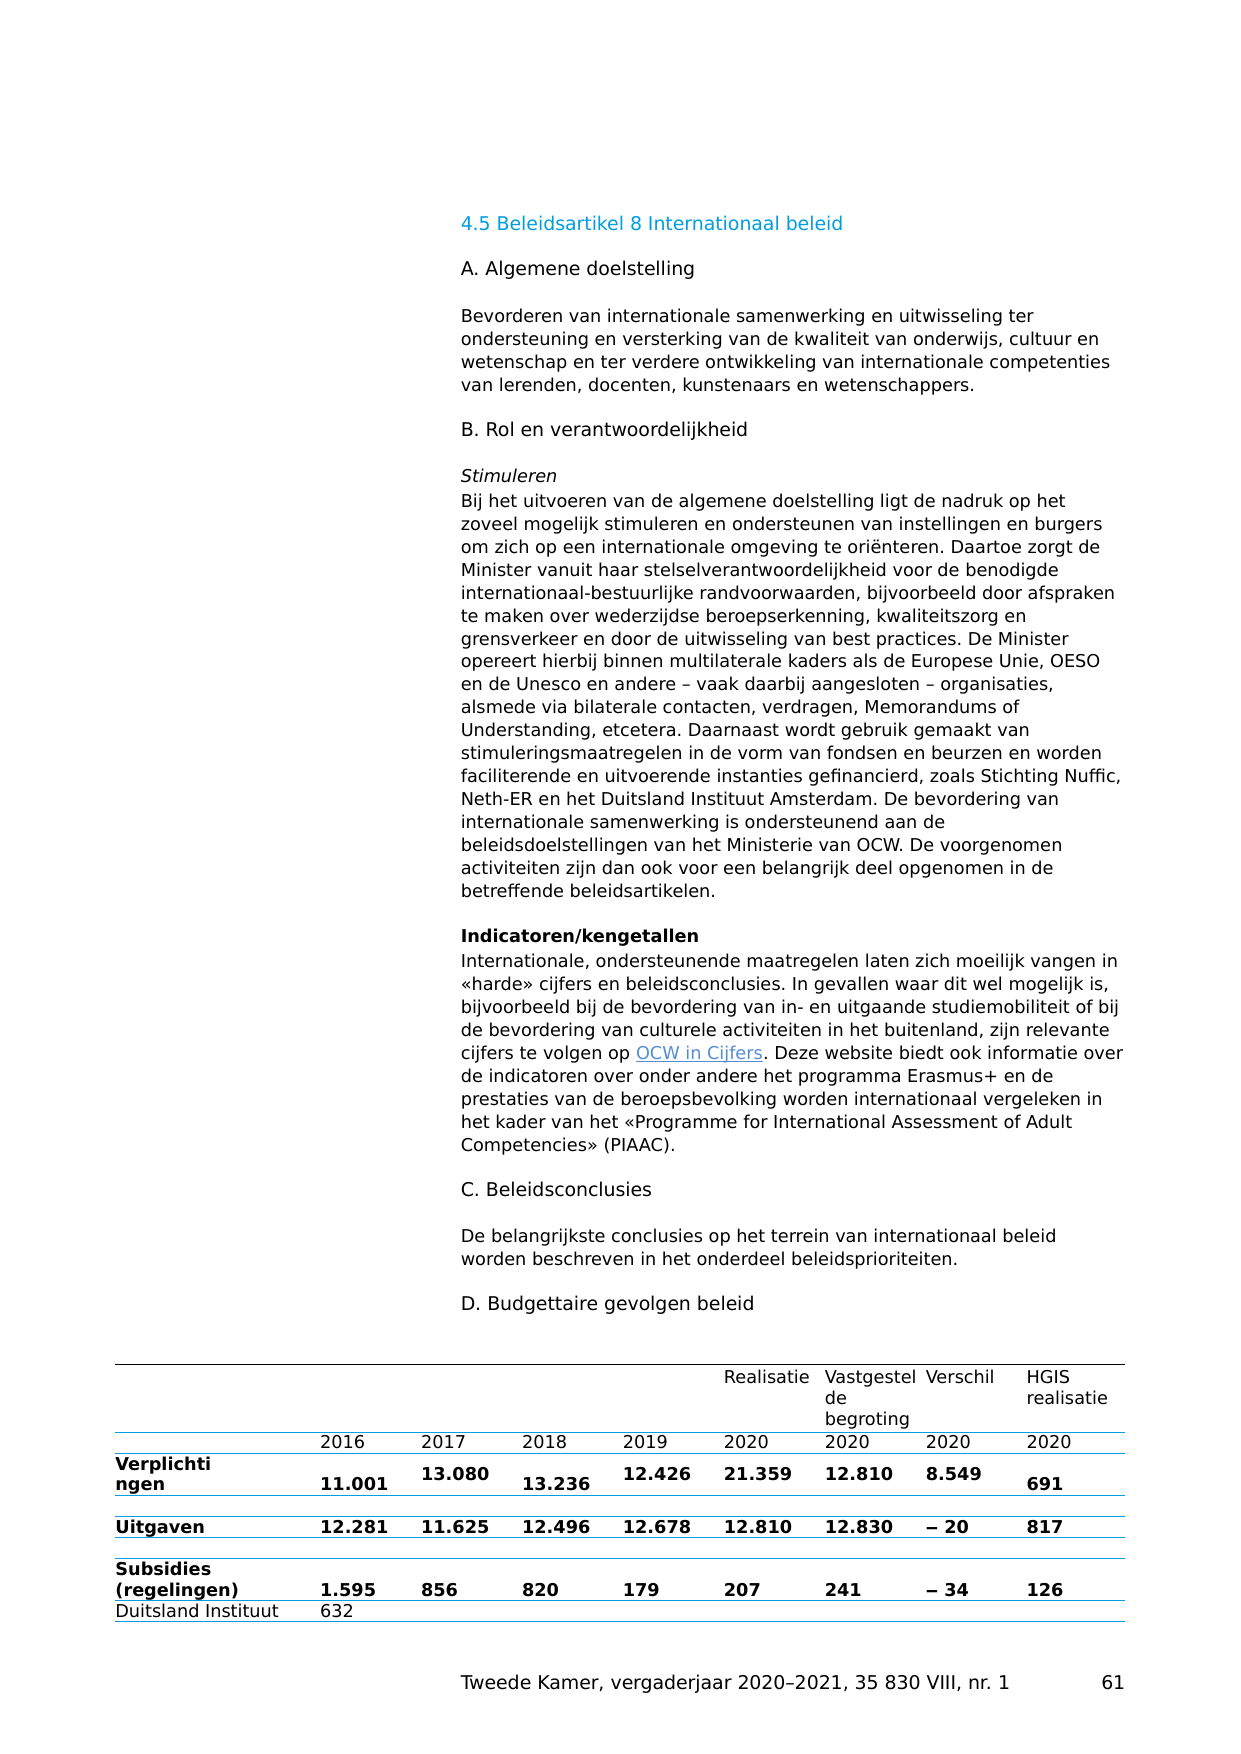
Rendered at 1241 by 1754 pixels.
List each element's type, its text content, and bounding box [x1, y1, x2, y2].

table_cell ‒ 20 [923, 1517, 1023, 1537]
table_cell [216, 1517, 317, 1537]
table_cell [519, 1496, 620, 1516]
table_cell 11.625 [418, 1517, 519, 1537]
table_cell [822, 1538, 923, 1558]
table_cell Verplichtingen [115, 1454, 216, 1495]
table_cell [519, 1601, 620, 1621]
table_cell [923, 1496, 1023, 1516]
table_cell 820 [519, 1559, 620, 1600]
table_cell 12.496 [519, 1517, 620, 1537]
table_cell [317, 1496, 418, 1516]
table_cell [620, 1496, 721, 1516]
table_cell 856 [418, 1559, 519, 1600]
table_cell 179 [620, 1559, 721, 1600]
table_cell [721, 1601, 822, 1621]
title A. Algemene doelstelling [461, 258, 1125, 280]
table_cell [519, 1365, 620, 1432]
table_cell 8.549 [923, 1454, 1023, 1495]
table_cell 2020 [822, 1433, 923, 1453]
table_cell 2020 [923, 1433, 1023, 1453]
table_cell Uitgaven [115, 1517, 216, 1537]
table_cell [115, 1538, 216, 1558]
table_cell Verschil [923, 1365, 1023, 1432]
table_cell 691 [1024, 1454, 1125, 1495]
title C. Beleidsconclusies [461, 1179, 1125, 1201]
table_cell Duitsland Instituut [115, 1601, 317, 1621]
table_cell [317, 1538, 418, 1558]
table_cell 13.080 [418, 1454, 519, 1495]
table_cell 11.001 [317, 1454, 418, 1495]
table_cell [620, 1538, 721, 1558]
table_cell [721, 1538, 822, 1558]
table_cell 2018 [519, 1433, 620, 1453]
table_cell [216, 1433, 317, 1453]
table_cell [519, 1538, 620, 1558]
table_cell ‒ 34 [923, 1559, 1023, 1600]
table_cell 2020 [721, 1433, 822, 1453]
table_cell [620, 1601, 721, 1621]
table_header Tabel 27 Budgettaire gevolgen van beleid van artikel 8 (bedragen x € 1.000) [115, 1339, 1125, 1364]
table_cell 2017 [418, 1433, 519, 1453]
table_cell 2016 [317, 1433, 418, 1453]
table_cell [822, 1496, 923, 1516]
table_cell 12.426 [620, 1454, 721, 1495]
table_cell [115, 1433, 216, 1453]
table_cell Subsidies (regelingen) [115, 1559, 317, 1600]
table_cell 21.359 [721, 1454, 822, 1495]
table_cell 12.830 [822, 1517, 923, 1537]
title D. Budgettaire gevolgen beleid [461, 1293, 1125, 1315]
table_cell [115, 1496, 216, 1516]
table_cell 126 [1024, 1559, 1125, 1600]
table_cell 817 [1024, 1517, 1125, 1537]
title B. Rol en verantwoordelijkheid [461, 418, 1125, 441]
table_cell Vastgestelde begroting [822, 1365, 923, 1432]
table_cell 2020 [1024, 1433, 1125, 1453]
table_cell 1.595 [317, 1559, 418, 1600]
text Indicatoren/kengetallen [461, 924, 1125, 947]
text De belangrijkste conclusies op het terrein van internationaal beleid worden beschreven in het onderdeel beleidsprioriteiten. [461, 1224, 1125, 1270]
table_cell Realisatie [721, 1365, 822, 1432]
text Stimuleren [461, 464, 1125, 487]
table_cell 12.678 [620, 1517, 721, 1537]
table_cell [721, 1496, 822, 1516]
table_cell 241 [822, 1559, 923, 1600]
table_cell [418, 1601, 519, 1621]
table_cell [418, 1365, 519, 1432]
table_cell [1024, 1601, 1125, 1621]
table_cell [216, 1454, 317, 1495]
table_cell 2019 [620, 1433, 721, 1453]
table_cell [1024, 1496, 1125, 1516]
text Internationale, ondersteunende maatregelen laten zich moeilijk vangen in «harde» cijfers en beleidsconclusies. In gevallen waar dit wel mogelijk is, bijvoorbeeld bij de bevordering van in- en uitgaande studiemobiliteit of bij de bevordering van culturele activiteiten in het buitenland, zijn relevante cijfers te volgen op OCW in Cijfers. Deze website biedt ook informatie over de indicatoren over onder andere het programma Erasmus+ en de prestaties van de beroepsbevolking worden internationaal vergeleken in het kader van het «Programme for International Assessment of Adult Competencies» (PIAAC). [461, 949, 1125, 1156]
title 4.5 Beleidsartikel 8 Internationaal beleid [461, 213, 1125, 235]
table_cell [216, 1538, 317, 1558]
table_cell [418, 1496, 519, 1516]
table_cell [620, 1365, 721, 1432]
table_cell [216, 1365, 317, 1432]
table_cell [923, 1538, 1023, 1558]
table_cell HGIS realisatie [1024, 1365, 1125, 1432]
table_cell 13.236 [519, 1454, 620, 1495]
table_cell [1024, 1538, 1125, 1558]
table_cell 12.810 [721, 1517, 822, 1537]
table_cell [317, 1365, 418, 1432]
table_cell [216, 1496, 317, 1516]
table_cell 12.810 [822, 1454, 923, 1495]
table_cell [115, 1365, 216, 1432]
table_cell [923, 1601, 1023, 1621]
table_cell [418, 1538, 519, 1558]
table_cell 632 [317, 1601, 418, 1621]
text Bij het uitvoeren van de algemene doelstelling ligt de nadruk op het zoveel mogelijk stimuleren en ondersteunen van instellingen en burgers om zich op een internationale omgeving te oriënteren. Daartoe zorgt de Minister vanuit haar stelselverantwoordelijkheid voor de benodigde internationaal-bestuurlijke randvoorwaarden, bijvoorbeeld door afspraken te maken over wederzijdse beroepserkenning, kwaliteitszorg en grensverkeer en door de uitwisseling van best practices. De Minister opereert hierbij binnen multilaterale kaders als de Europese Unie, OESO en de Unesco en andere – vaak daarbij aangesloten – organisaties, alsmede via bilaterale contacten, verdragen, Memorandums of Understanding, etcetera. Daarnaast wordt gebruik gemaakt van stimuleringsmaatregelen in de vorm van fondsen en beurzen en worden faciliterende en uitvoerende instanties gefinancierd, zoals Stichting Nuffic, Neth-ER en het Duitsland Instituut Amsterdam. De bevordering van internationale samenwerking is ondersteunend aan de beleidsdoelstellingen van het Ministerie van OCW. De voorgenomen activiteiten zijn dan ook voor een belangrijk deel opgenomen in de betreffende beleidsartikelen. [461, 489, 1125, 902]
table_cell 207 [721, 1559, 822, 1600]
table_cell [822, 1601, 923, 1621]
table_cell 12.281 [317, 1517, 418, 1537]
text Bevorderen van internationale samenwerking en uitwisseling ter ondersteuning en versterking van de kwaliteit van onderwijs, cultuur en wetenschap en ter verdere ontwikkeling van internationale competenties van lerenden, docenten, kunstenaars en wetenschappers. [461, 304, 1125, 396]
